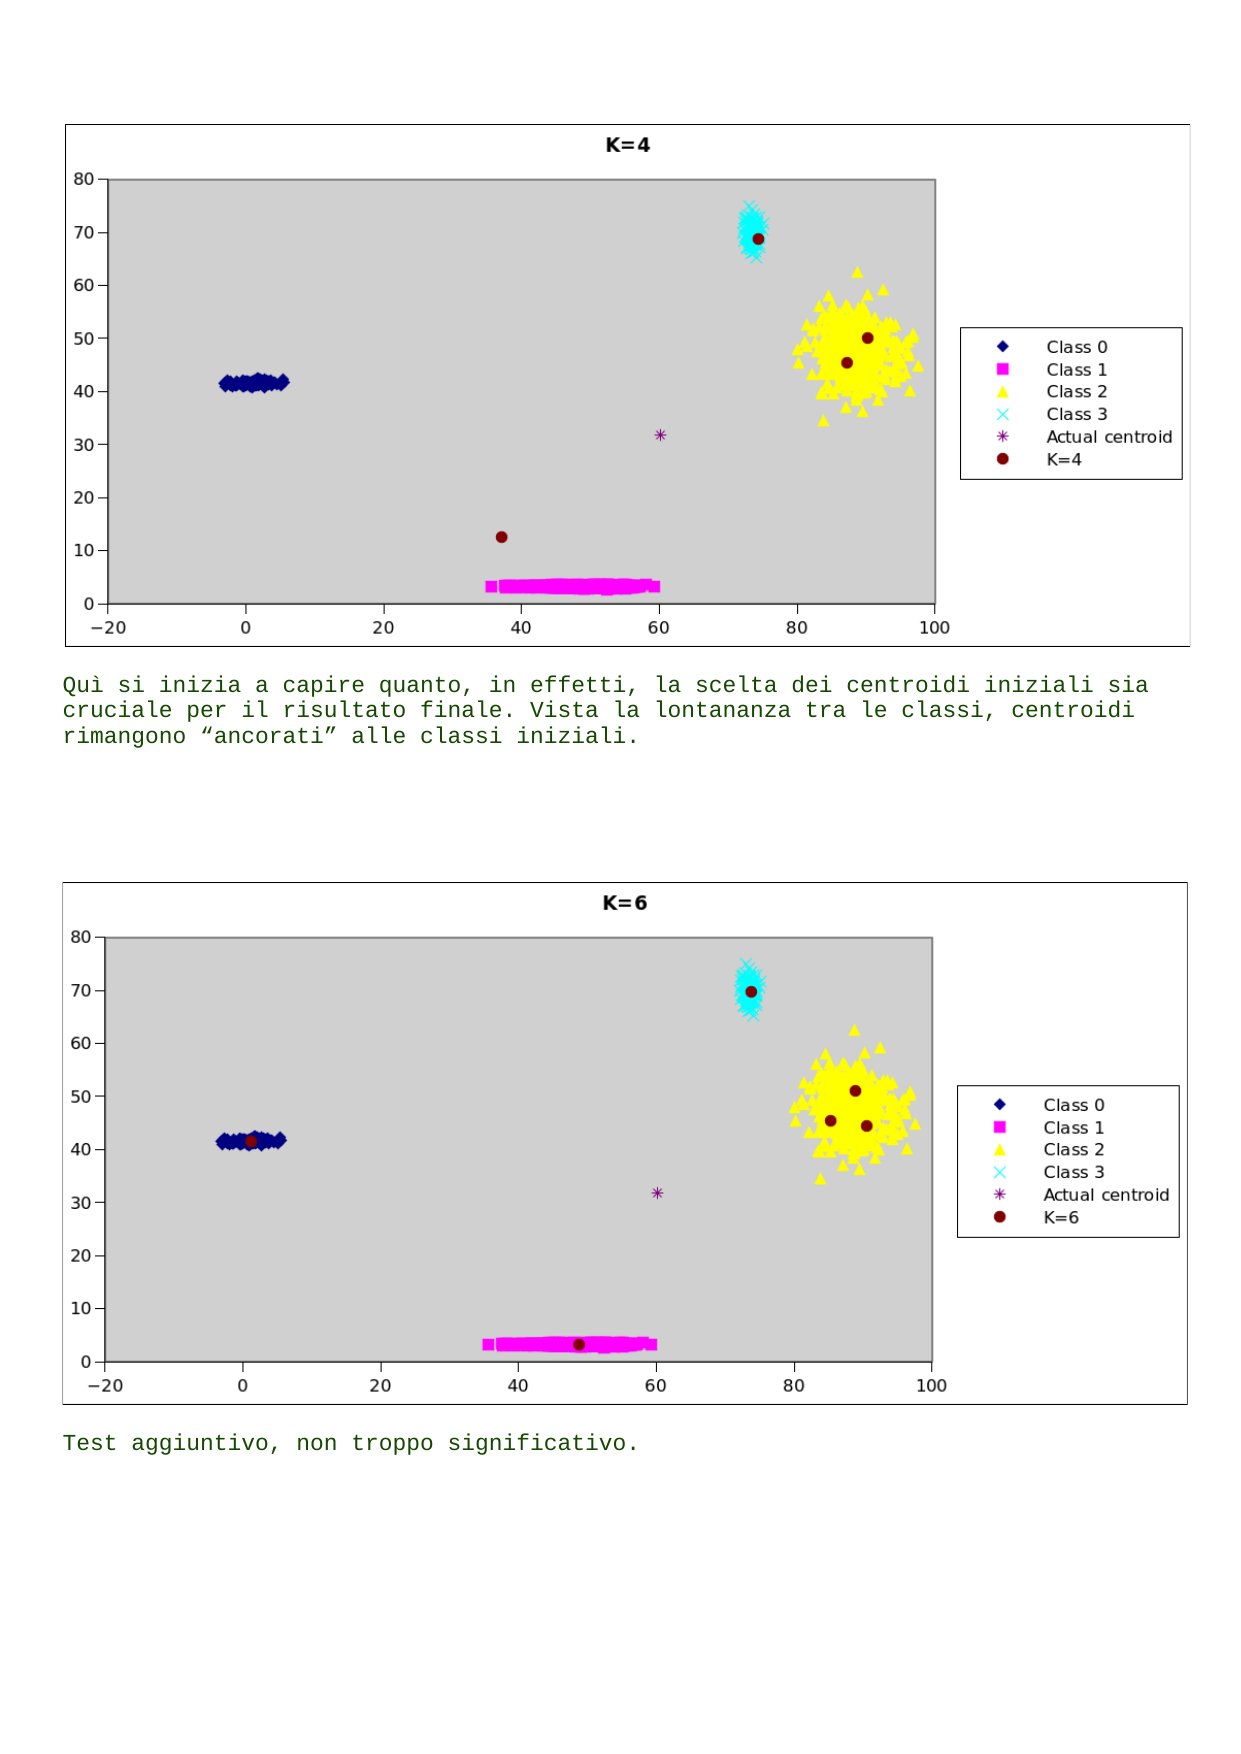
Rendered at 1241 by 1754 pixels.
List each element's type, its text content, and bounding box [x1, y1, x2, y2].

text Test aggiuntivo, non troppo significativo. [62, 1431, 1187, 1457]
picture [62, 882, 1188, 1405]
picture [65, 124, 1191, 647]
text Quì si inizia a capire quanto, in effetti, la scelta dei centroidi iniziali sia cruciale per il risultato finale. Vista la lontananza tra le classi, centroidi rimangono “ancorati” alle classi iniziali. [62, 673, 1187, 751]
